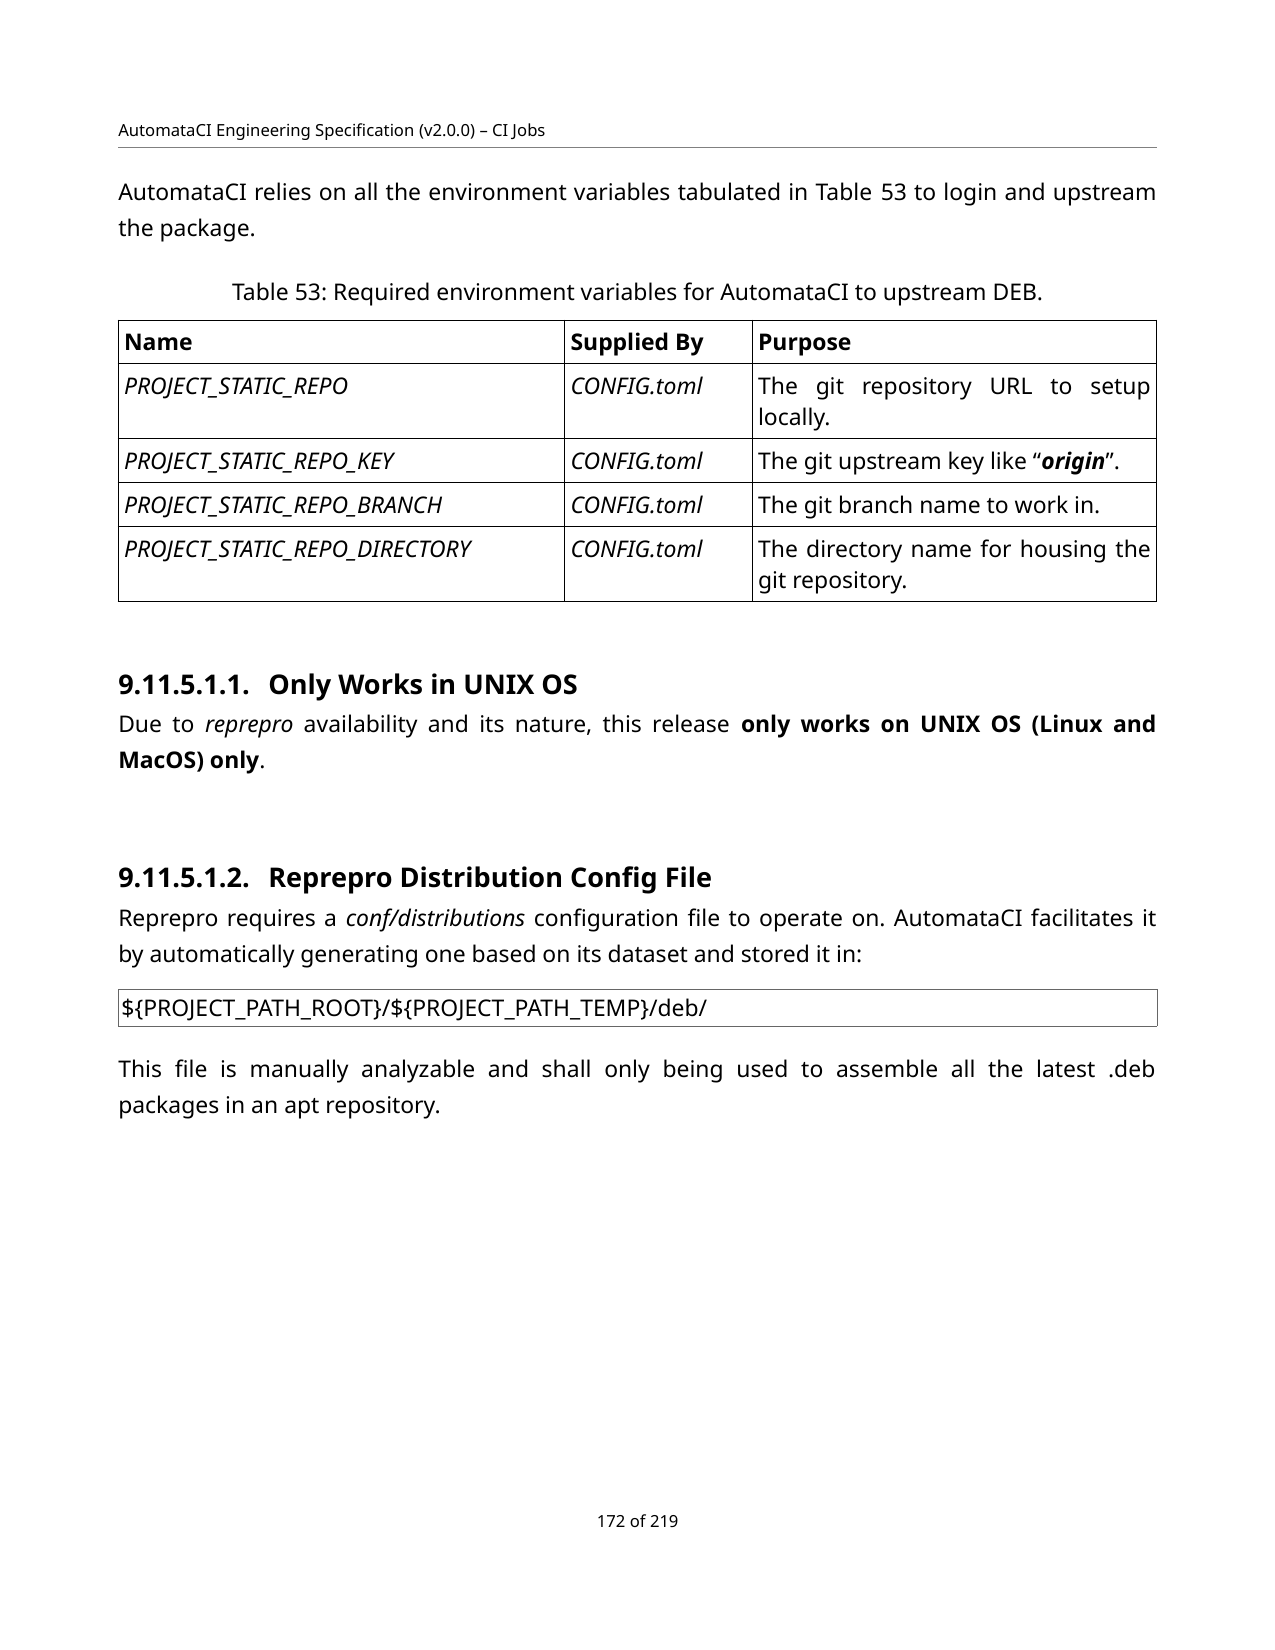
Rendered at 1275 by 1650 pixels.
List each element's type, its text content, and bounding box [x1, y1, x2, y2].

table_cell CONFIG.toml [565, 364, 752, 438]
table_cell PROJECT_STATIC_REPO_KEY [119, 439, 564, 482]
table_cell PROJECT_STATIC_REPO_BRANCH [119, 483, 564, 526]
table_cell The directory name for housing the git repository. [753, 527, 1156, 601]
text This file is manually analyzable and shall only being used to assemble all the latest .deb packages in an apt repository. [118, 1053, 1157, 1121]
text AutomataCI relies on all the environment variables tabulated in Table 53 to login and upstream the package. [118, 176, 1157, 243]
table_cell The git upstream key like “origin”. [753, 439, 1156, 482]
table_header Name [119, 321, 564, 363]
text Due to reprepro availability and its nature, this release only works on UNIX OS (Linux and MacOS) only. [118, 708, 1157, 776]
table_cell CONFIG.toml [565, 527, 752, 601]
table_cell CONFIG.toml [565, 439, 752, 482]
text ${PROJECT_PATH_ROOT}/${PROJECT_PATH_TEMP}/deb/ [119, 990, 1157, 1026]
table_cell The git branch name to work in. [753, 483, 1156, 526]
text Table 53: Required environment variables for AutomataCI to upstream DEB. [118, 276, 1157, 307]
table_cell PROJECT_STATIC_REPO [119, 364, 564, 438]
subtitle Only Works in UNIX OS [118, 665, 1157, 702]
table_cell The git repository URL to setup locally. [753, 364, 1156, 438]
table_cell CONFIG.toml [565, 483, 752, 526]
table_header Supplied By [565, 321, 752, 363]
table_cell PROJECT_STATIC_REPO_DIRECTORY [119, 527, 564, 601]
table_header Purpose [753, 321, 1156, 363]
text Reprepro requires a conf/distributions configuration file to operate on. AutomataCI facilitates it by automatically generating one based on its dataset and stored it in: [118, 902, 1157, 969]
subtitle Reprepro Distribution Config File [118, 859, 1157, 896]
